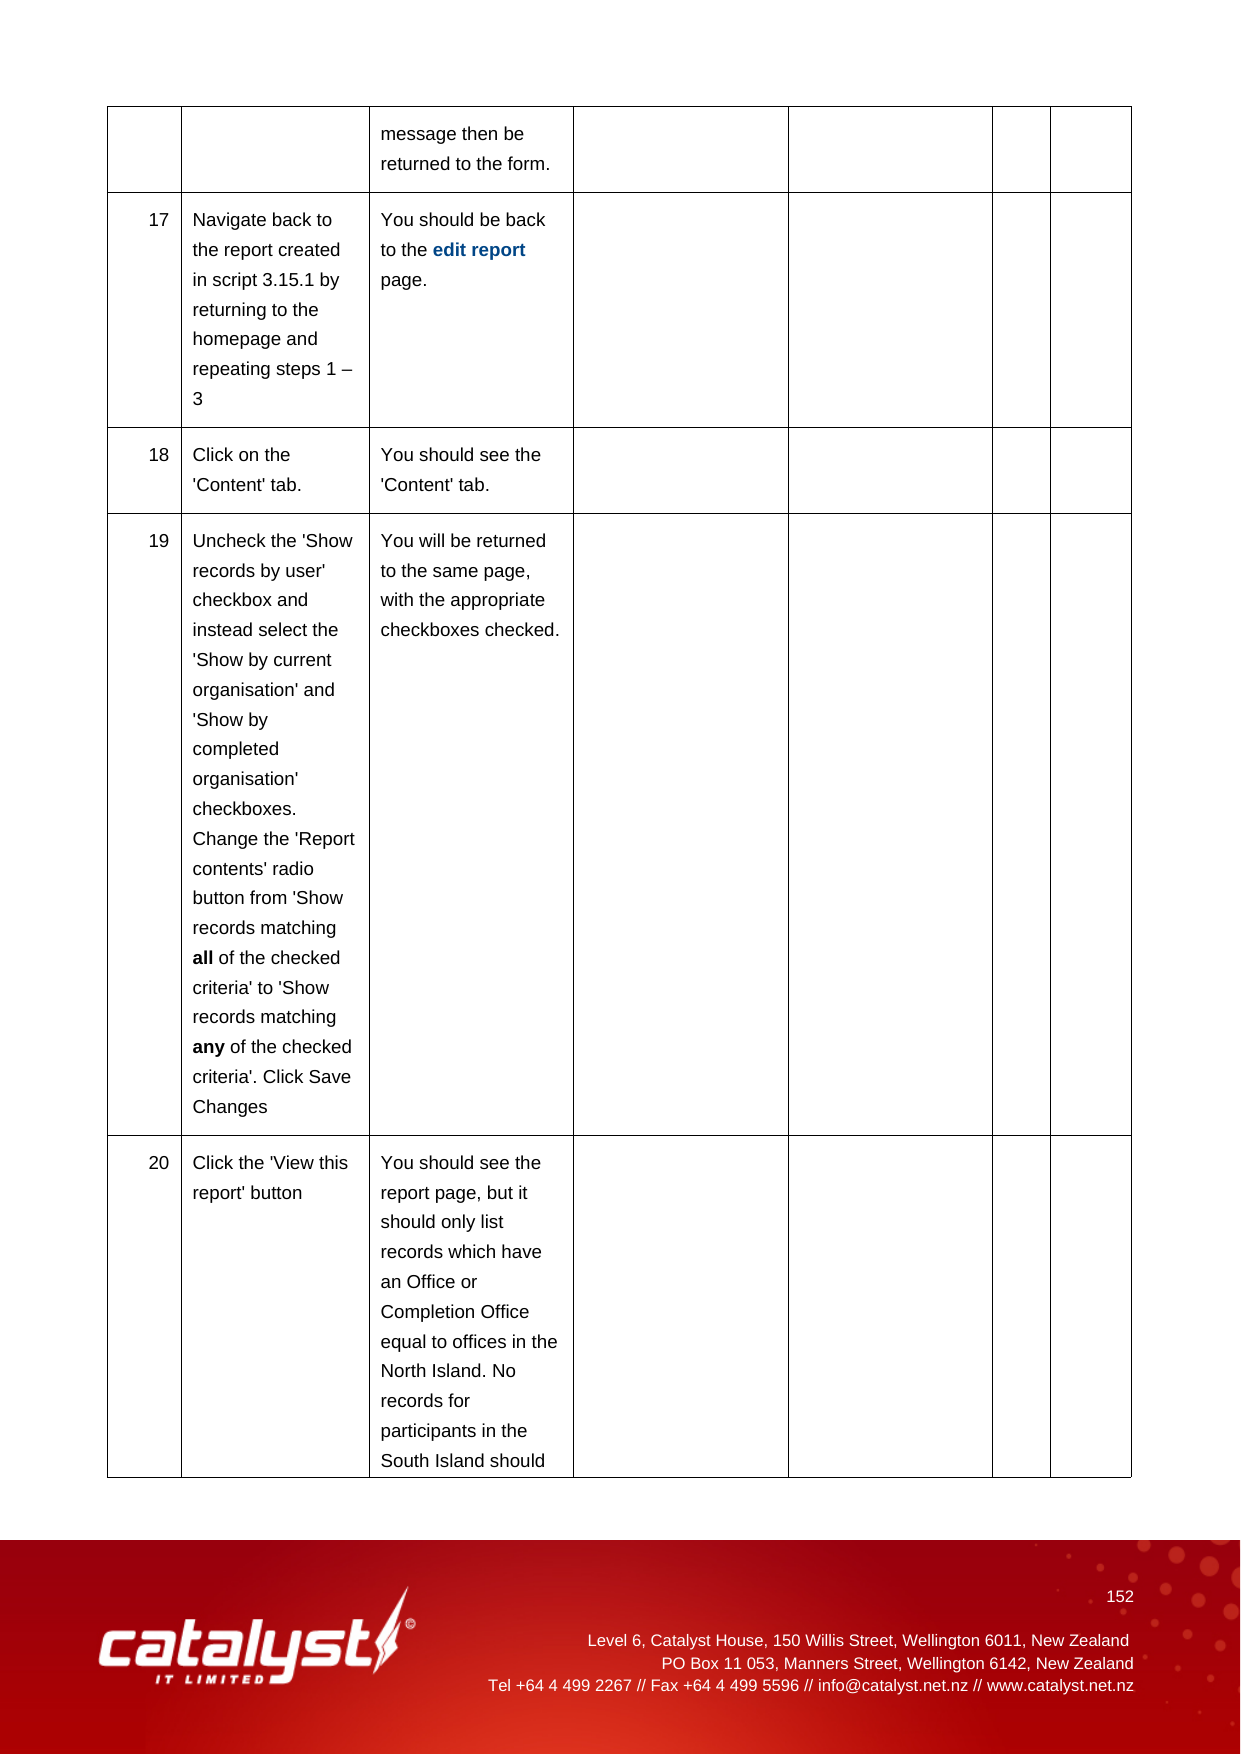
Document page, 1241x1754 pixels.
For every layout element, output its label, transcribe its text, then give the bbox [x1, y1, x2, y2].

table_cell 17 [108, 193, 181, 427]
table_cell [993, 514, 1050, 1135]
table_cell [789, 514, 992, 1135]
table_cell 20 [108, 1136, 181, 1477]
table_cell [993, 193, 1050, 427]
table_cell Uncheck the 'Show records by user' checkbox and instead select the 'Show by current organisation' and 'Show by completed organisation' checkboxes. Change the 'Report contents' radio button from 'Show records matching all of the checked criteria' to 'Show records matching any of the checked criteria'. Click Save Changes [182, 514, 369, 1135]
table_cell You will be returned to the same page, with the appropriate checkboxes checked. [370, 514, 573, 1135]
table_cell 19 [108, 514, 181, 1135]
table_cell [1051, 107, 1131, 192]
table_cell You should see the 'Content' tab. [370, 428, 573, 513]
table_cell [1051, 1136, 1131, 1477]
table_cell [1051, 514, 1131, 1135]
table_cell [1051, 428, 1131, 513]
table_cell Click the 'View this report' button [182, 1136, 369, 1477]
table_cell [789, 1136, 992, 1477]
table_cell [993, 107, 1050, 192]
table_cell [574, 193, 788, 427]
table_cell [789, 107, 992, 192]
table_cell message then be returned to the form. [370, 107, 573, 192]
table_cell [574, 107, 788, 192]
table_cell You should be back to the edit report page. [370, 193, 573, 427]
table_cell [993, 428, 1050, 513]
table_cell [993, 1136, 1050, 1477]
table_cell [574, 1136, 788, 1477]
table_cell [182, 107, 369, 192]
picture [0, 1540, 1241, 1754]
table_cell [108, 107, 181, 192]
table_cell Navigate back to the report created in script 3.15.1 by returning to the homepage and repeating steps 1 – 3 [182, 193, 369, 427]
table_cell [1051, 193, 1131, 427]
table_cell You should see the report page, but it should only list records which have an Office or Completion Office equal to offices in the North Island. No records for participants in the South Island should [370, 1136, 573, 1477]
table_cell [574, 428, 788, 513]
table_cell Click on the 'Content' tab. [182, 428, 369, 513]
table_cell [789, 428, 992, 513]
table_cell [574, 514, 788, 1135]
table_cell [789, 193, 992, 427]
table_cell 18 [108, 428, 181, 513]
